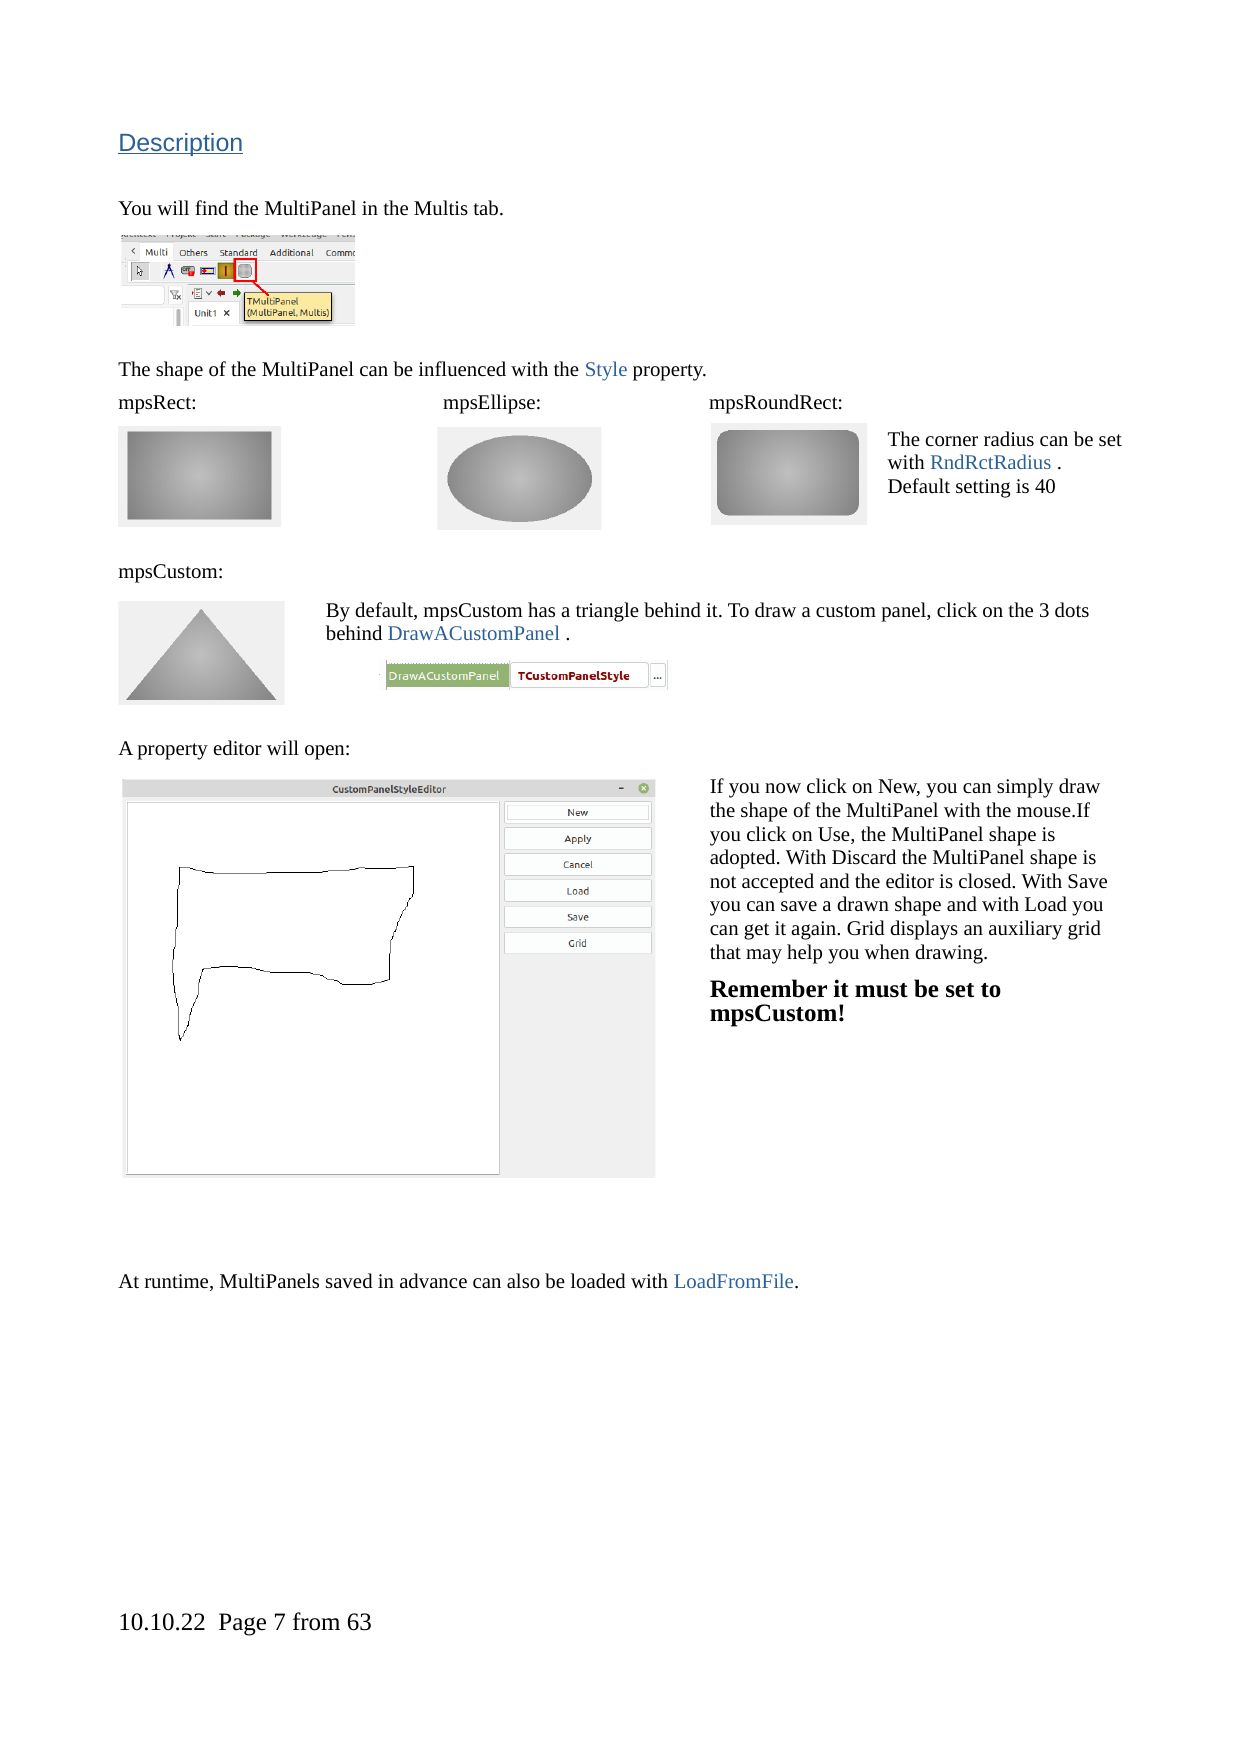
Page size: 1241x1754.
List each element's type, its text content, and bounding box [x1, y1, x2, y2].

subtitle Description [118, 133, 1122, 156]
picture [437, 427, 602, 530]
text A property editor will open: [118, 737, 1122, 760]
text At runtime, MultiPanels saved in advance can also be loaded with LoadFromFile. [118, 1270, 1122, 1293]
picture [710, 423, 868, 525]
text The shape of the MultiPanel can be influenced with the Style property. [118, 363, 1122, 380]
picture [379, 660, 672, 690]
picture [122, 779, 656, 1178]
picture [118, 426, 282, 527]
text Remember it must be set to mpsCustom! [656, 978, 1122, 1026]
text mpsRect: mpsEllipse: mpsRoundRect: [118, 395, 1122, 413]
text mpsCustom: [118, 560, 1122, 584]
picture [121, 235, 355, 326]
text By default, mpsCustom has a triangle behind it. To draw a custom panel, click on the 3 dots behind DrawACustomPanel . [118, 598, 1122, 646]
text The corner radius can be set with RndRctRadius . Default setting is 40 [118, 427, 1122, 545]
picture [118, 601, 285, 705]
text If you now click on New, you can simply draw the shape of the MultiPanel with the mouse.If you click on Use, the MultiPanel shape is adopted. With Discard the MultiPanel shape is not accepted and the editor is closed. With Save you can save a drawn shape and with Load you can get it again. Grid displays an auxiliary grid that may help you when drawing. [118, 775, 1122, 964]
text You will find the MultiPanel in the Multis tab. [118, 201, 1122, 219]
